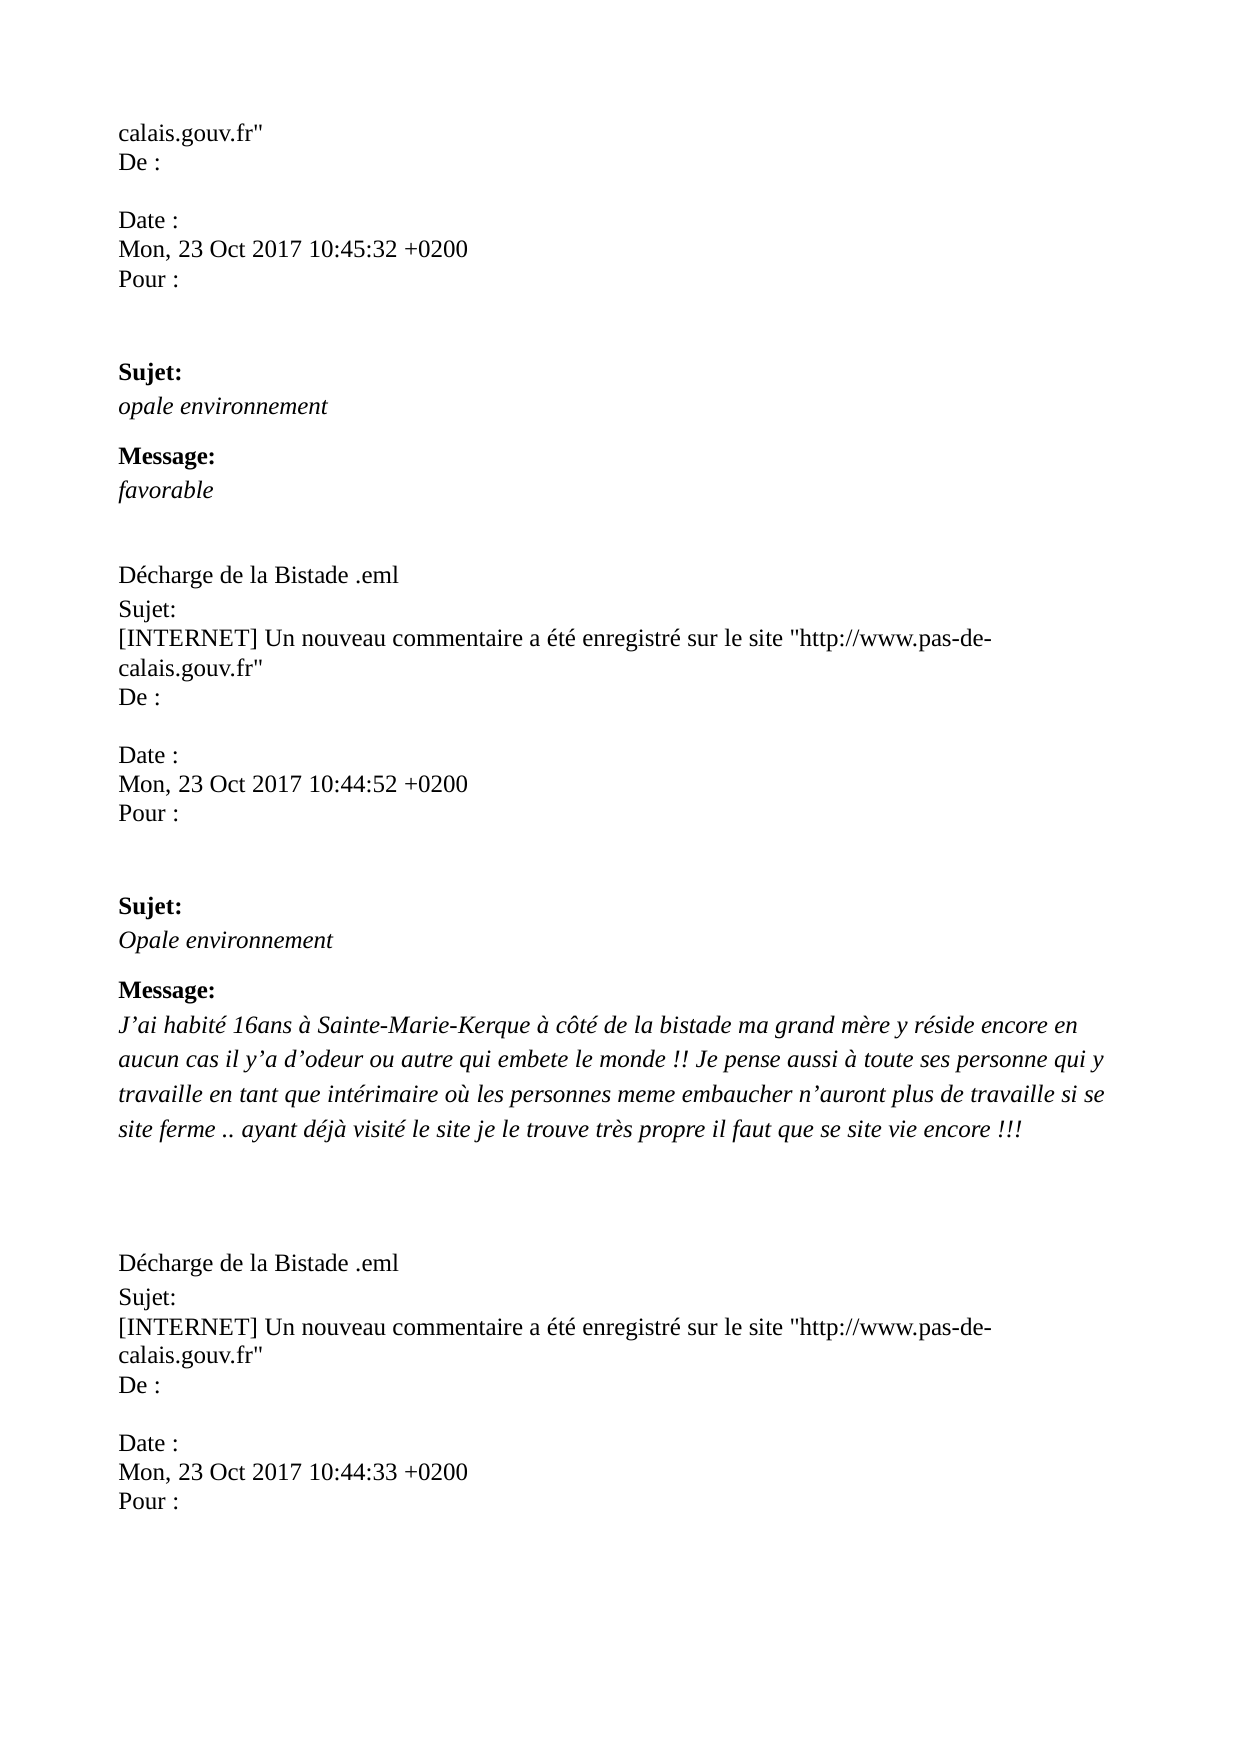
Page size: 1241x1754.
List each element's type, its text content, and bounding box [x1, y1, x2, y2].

table_cell Date : Mon, 23 Oct 2017 10:44:52 +0200 [118, 740, 1122, 798]
table_header Pour : [118, 1486, 1122, 1544]
table_cell Date : Mon, 23 Oct 2017 10:45:32 +0200 [118, 205, 1122, 263]
text Décharge de la Bistade .eml [118, 1213, 1122, 1277]
text Décharge de la Bistade .eml [118, 525, 1122, 588]
text Sujet: opale environnement [118, 356, 1122, 420]
table_header Pour : [118, 798, 1122, 856]
table_header Sujet: [INTERNET] Un nouveau commentaire a été enregistré sur le site "http://www.pas-de-calais.gouv.fr" [118, 1282, 1122, 1369]
text Message: J’ai habité 16ans à Sainte-Marie-Kerque à côté de la bistade ma grand mère y réside encore en aucun cas il y’a d’odeur ou autre qui embete le monde !! Je pense aussi à toute ses personne qui y travaille en tant que intérimaire où les personnes meme embaucher n’auront plus de travaille si se site ferme .. ayant déjà visité le site je le trouve très propre il faut que se site vie encore !!! [118, 975, 1122, 1143]
table_header calais.gouv.fr" [118, 118, 1122, 147]
table_cell De : [118, 147, 1122, 205]
table_cell De : [118, 1370, 1122, 1428]
table_header Sujet: [INTERNET] Un nouveau commentaire a été enregistré sur le site "http://www.pas-de-calais.gouv.fr" [118, 594, 1122, 681]
text Sujet: Opale environnement [118, 891, 1122, 954]
table_cell Date : Mon, 23 Oct 2017 10:44:33 +0200 [118, 1428, 1122, 1486]
text Message: favorable [118, 441, 1122, 504]
table_cell De : [118, 681, 1122, 739]
table_header Pour : [118, 264, 1122, 322]
